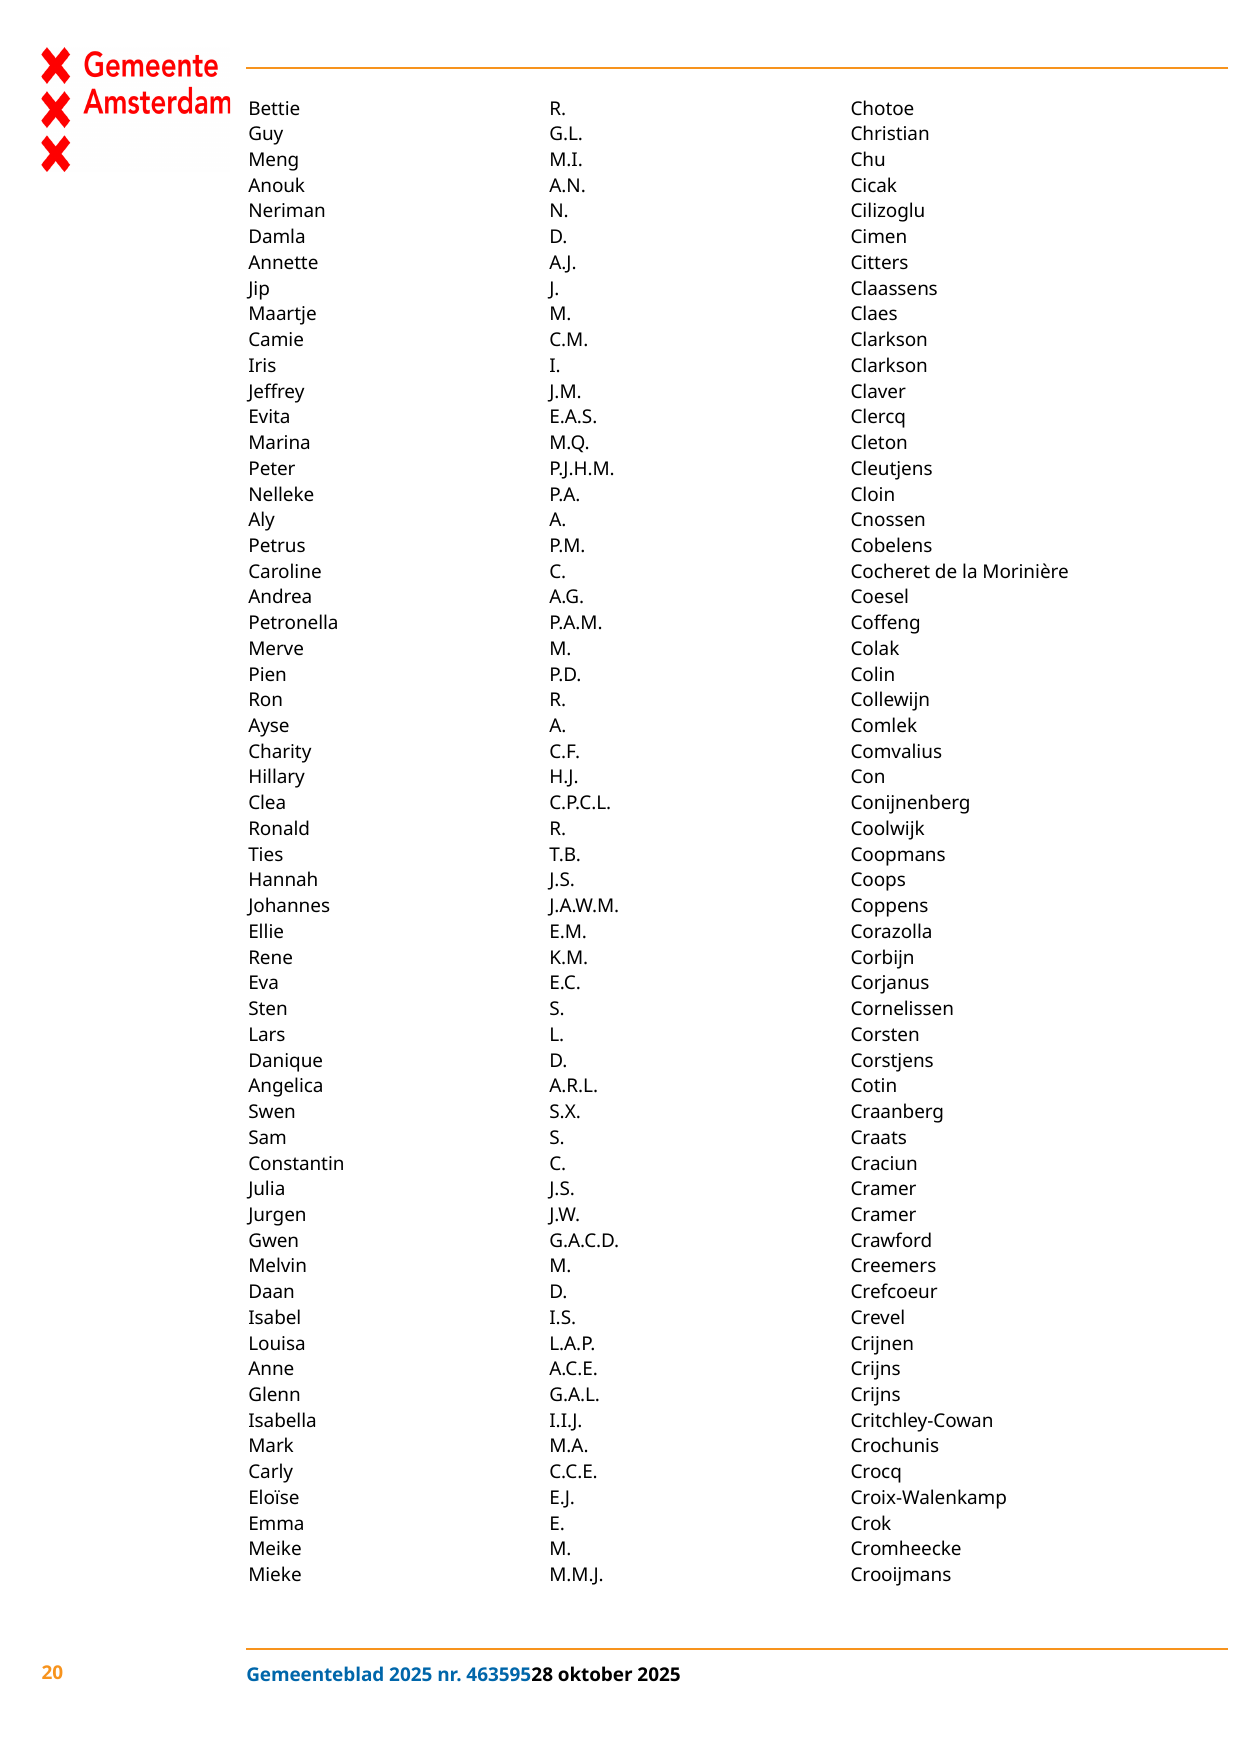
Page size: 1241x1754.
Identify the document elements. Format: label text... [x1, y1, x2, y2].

table_cell Claver [850, 378, 1152, 403]
table_cell Cleutjens [850, 455, 1152, 481]
table_cell Meng [248, 146, 549, 172]
table_cell I.S. [549, 1304, 850, 1330]
table_cell I.I.J. [549, 1407, 850, 1433]
table_cell Chotoe [850, 95, 1152, 121]
table_cell P.A. [549, 481, 850, 506]
table_cell Isabella [248, 1407, 549, 1433]
table_cell Claassens [850, 275, 1152, 301]
table_cell R. [549, 95, 850, 121]
table_cell Pien [248, 661, 549, 687]
table_cell M.Q. [549, 429, 850, 455]
table_cell Corsten [850, 1021, 1152, 1047]
table_cell Maartje [248, 301, 549, 326]
table_cell Guy [248, 121, 549, 146]
table_cell Charity [248, 738, 549, 764]
table_cell E.J. [549, 1484, 850, 1510]
table_cell Sten [248, 995, 549, 1021]
table_cell Ayse [248, 712, 549, 738]
table_cell Coppens [850, 893, 1152, 918]
table_cell Anne [248, 1356, 549, 1381]
table_cell Glenn [248, 1381, 549, 1407]
table_cell A.J. [549, 249, 850, 275]
table_cell L. [549, 1021, 850, 1047]
table_cell Meike [248, 1536, 549, 1561]
table_cell A.G. [549, 584, 850, 609]
table_cell G.L. [549, 121, 850, 146]
table_cell M. [549, 1253, 850, 1278]
table_cell M.A. [549, 1433, 850, 1458]
table_cell Corazolla [850, 918, 1152, 944]
table_cell Danique [248, 1047, 549, 1072]
table_cell Critchley-Cowan [850, 1407, 1152, 1433]
table_cell Chu [850, 146, 1152, 172]
table_cell Melvin [248, 1253, 549, 1278]
table_cell Crocq [850, 1459, 1152, 1484]
table_cell J.A.W.M. [549, 893, 850, 918]
table_cell Hannah [248, 867, 549, 892]
table_cell Daan [248, 1278, 549, 1304]
table_cell D. [549, 224, 850, 249]
table_cell Claes [850, 301, 1152, 326]
table_cell Clarkson [850, 326, 1152, 352]
table_cell Ron [248, 687, 549, 712]
table_cell Petronella [248, 609, 549, 635]
table_cell M. [549, 1536, 850, 1561]
table_cell C.P.C.L. [549, 790, 850, 815]
table_cell D. [549, 1278, 850, 1304]
table_cell Julia [248, 1175, 549, 1201]
table_cell Nelleke [248, 481, 549, 506]
table_cell Sam [248, 1124, 549, 1150]
table_cell N. [549, 198, 850, 223]
table_cell Eva [248, 970, 549, 995]
table_cell Johannes [248, 893, 549, 918]
table_cell Clarkson [850, 352, 1152, 378]
table_cell E. [549, 1510, 850, 1536]
table_cell Crochunis [850, 1433, 1152, 1458]
table_cell A. [549, 506, 850, 532]
table_cell J.S. [549, 867, 850, 892]
table_cell R. [549, 815, 850, 841]
table_cell Marina [248, 429, 549, 455]
table_cell Ties [248, 841, 549, 867]
table_cell A.C.E. [549, 1356, 850, 1381]
table_cell Coolwijk [850, 815, 1152, 841]
table_cell Damla [248, 224, 549, 249]
table_cell Annette [248, 249, 549, 275]
table_cell Comlek [850, 712, 1152, 738]
table_cell M. [549, 635, 850, 661]
table_cell Creemers [850, 1253, 1152, 1278]
table_cell Neriman [248, 198, 549, 223]
table_cell Corstjens [850, 1047, 1152, 1072]
table_cell Rene [248, 944, 549, 969]
table_cell Craats [850, 1124, 1152, 1150]
table_cell A.R.L. [549, 1073, 850, 1098]
table_cell Con [850, 764, 1152, 789]
table_cell Crok [850, 1510, 1152, 1536]
table_cell Coffeng [850, 609, 1152, 635]
table_cell Craanberg [850, 1098, 1152, 1124]
table_cell P.A.M. [549, 609, 850, 635]
table_cell Jurgen [248, 1201, 549, 1227]
table_cell Crefcoeur [850, 1278, 1152, 1304]
table_cell Gwen [248, 1227, 549, 1253]
table_cell Clercq [850, 404, 1152, 429]
table_cell P.J.H.M. [549, 455, 850, 481]
table_cell T.B. [549, 841, 850, 867]
table_cell Cloin [850, 481, 1152, 506]
table_cell E.M. [549, 918, 850, 944]
table_cell Crawford [850, 1227, 1152, 1253]
table_cell M. [549, 301, 850, 326]
table_cell Coesel [850, 584, 1152, 609]
table_cell Coops [850, 867, 1152, 892]
table_cell Cicak [850, 172, 1152, 198]
table_cell Ronald [248, 815, 549, 841]
table_cell Merve [248, 635, 549, 661]
table_cell C.C.E. [549, 1459, 850, 1484]
table_cell Constantin [248, 1150, 549, 1175]
table_cell Cocheret de la Morinière [850, 558, 1152, 584]
table_cell Anouk [248, 172, 549, 198]
table_cell Lars [248, 1021, 549, 1047]
table_cell C.M. [549, 326, 850, 352]
table_cell Ellie [248, 918, 549, 944]
table_cell Andrea [248, 584, 549, 609]
table_cell E.A.S. [549, 404, 850, 429]
table_cell Petrus [248, 532, 549, 558]
table_cell Camie [248, 326, 549, 352]
table_cell K.M. [549, 944, 850, 969]
table_cell R. [549, 687, 850, 712]
table_cell Cramer [850, 1175, 1152, 1201]
table_cell Crooijmans [850, 1561, 1152, 1587]
table_cell C.F. [549, 738, 850, 764]
table_cell Iris [248, 352, 549, 378]
table_cell G.A.C.D. [549, 1227, 850, 1253]
table_cell Crevel [850, 1304, 1152, 1330]
table_cell Cnossen [850, 506, 1152, 532]
table_cell C. [549, 1150, 850, 1175]
table_cell Colak [850, 635, 1152, 661]
table_cell Corjanus [850, 970, 1152, 995]
table_cell Collewijn [850, 687, 1152, 712]
table_cell A. [549, 712, 850, 738]
table_cell H.J. [549, 764, 850, 789]
table_cell Colin [850, 661, 1152, 687]
table_cell Coopmans [850, 841, 1152, 867]
table_cell Cimen [850, 224, 1152, 249]
table_cell Clea [248, 790, 549, 815]
table_cell Cotin [850, 1073, 1152, 1098]
table_cell Corbijn [850, 944, 1152, 969]
table_cell D. [549, 1047, 850, 1072]
table_cell Christian [850, 121, 1152, 146]
table_cell Isabel [248, 1304, 549, 1330]
table_cell Craciun [850, 1150, 1152, 1175]
table_cell Louisa [248, 1330, 549, 1356]
table_cell Bettie [248, 95, 549, 121]
table_cell P.D. [549, 661, 850, 687]
picture [41, 47, 231, 172]
table_cell Cromheecke [850, 1536, 1152, 1561]
table_cell A.N. [549, 172, 850, 198]
table_cell Citters [850, 249, 1152, 275]
table_cell P.M. [549, 532, 850, 558]
table_cell Aly [248, 506, 549, 532]
table_cell Crijns [850, 1356, 1152, 1381]
table_cell Eloïse [248, 1484, 549, 1510]
table_cell Jip [248, 275, 549, 301]
table_cell Mark [248, 1433, 549, 1458]
table_cell E.C. [549, 970, 850, 995]
table_cell C. [549, 558, 850, 584]
table_cell Comvalius [850, 738, 1152, 764]
table_cell J.W. [549, 1201, 850, 1227]
table_cell Cilizoglu [850, 198, 1152, 223]
table_cell Carly [248, 1459, 549, 1484]
table_cell Cramer [850, 1201, 1152, 1227]
table_cell Cobelens [850, 532, 1152, 558]
table_cell J.M. [549, 378, 850, 403]
table_cell Evita [248, 404, 549, 429]
table_cell J. [549, 275, 850, 301]
table_cell Swen [248, 1098, 549, 1124]
table_cell Emma [248, 1510, 549, 1536]
table_cell Cornelissen [850, 995, 1152, 1021]
table_cell Cleton [850, 429, 1152, 455]
table_cell Peter [248, 455, 549, 481]
table_cell Mieke [248, 1561, 549, 1587]
table_cell M.M.J. [549, 1561, 850, 1587]
table_cell G.A.L. [549, 1381, 850, 1407]
table_cell M.I. [549, 146, 850, 172]
table_cell Crijns [850, 1381, 1152, 1407]
table_cell S. [549, 995, 850, 1021]
table_cell I. [549, 352, 850, 378]
table_cell Conijnenberg [850, 790, 1152, 815]
table_cell Caroline [248, 558, 549, 584]
table_cell L.A.P. [549, 1330, 850, 1356]
table_cell Angelica [248, 1073, 549, 1098]
table_cell Hillary [248, 764, 549, 789]
table_cell Crijnen [850, 1330, 1152, 1356]
table_cell J.S. [549, 1175, 850, 1201]
table_cell S.X. [549, 1098, 850, 1124]
table_cell Croix-Walenkamp [850, 1484, 1152, 1510]
table_cell S. [549, 1124, 850, 1150]
table_cell Jeffrey [248, 378, 549, 403]
